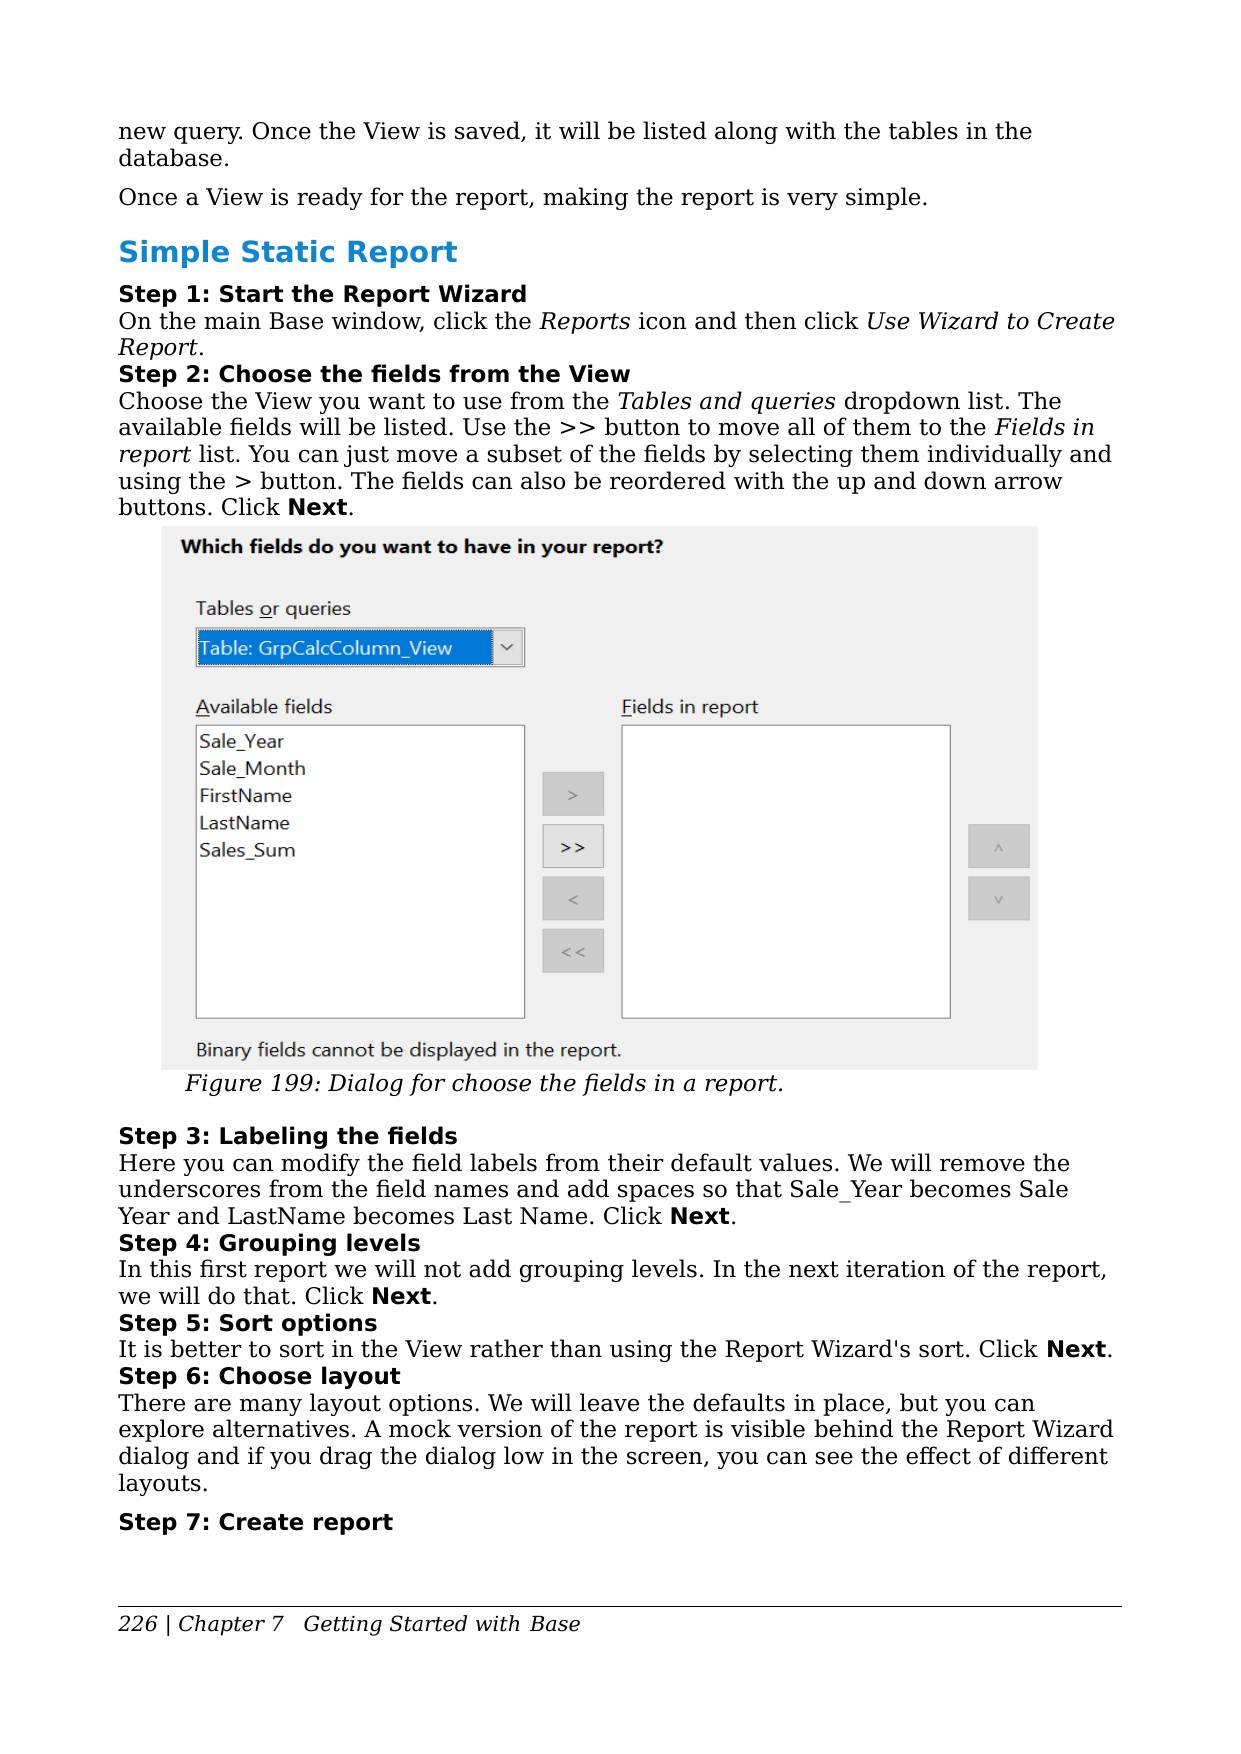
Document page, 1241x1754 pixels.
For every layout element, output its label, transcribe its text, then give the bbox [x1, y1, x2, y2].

text Step 6: Choose layout [118, 1363, 1122, 1390]
text Once a View is ready for the report, making the report is very simple. [118, 184, 1122, 211]
text new query. Once the View is saved, it will be listed along with the tables in the database. [118, 118, 1122, 171]
text Step 2: Choose the fields from the View [118, 361, 1122, 388]
text Step 1: Start the Report Wizard [118, 281, 1122, 308]
text Figure 40: Dialog for choose the fields in a report. [185, 1070, 1014, 1097]
text It is better to sort in the View rather than using the Report Wizard's sort. Click Next. [118, 1337, 1122, 1363]
text Step 5: Sort options [118, 1310, 1122, 1337]
text Choose the View you want to use from the Tables and queries dropdown list. The available fields will be listed. Use the >> button to move all of them to the Fields in report list. You can just move a subset of the fields by selecting them individually and using the > button. The fields can also be reordered with the up and down arrow buttons. Click Next. [118, 388, 1122, 521]
text On the main Base window, click the Reports icon and then click Use Wizard to Create Report. [118, 308, 1122, 361]
text In this first report we will not add grouping levels. In the next iteration of the report, we will do that. Click Next. [118, 1257, 1122, 1310]
text Step 4: Grouping levels [118, 1230, 1122, 1257]
text Here you can modify the field labels from their default values. We will remove the underscores from the field names and add spaces so that Sale_Year becomes Sale Year and LastName becomes Last Name. Click Next. [118, 1150, 1122, 1230]
text Step 3: Labeling the fields [118, 1123, 1122, 1150]
text There are many layout options. We will leave the defaults in place, but you can explore alternatives. A mock version of the report is visible behind the Report Wizard dialog and if you drag the dialog low in the screen, you can see the effect of different layouts. [118, 1390, 1122, 1497]
text Step 7: Create report [118, 1509, 1122, 1536]
subtitle Simple Static Report [118, 235, 1122, 269]
picture [161, 526, 1038, 1070]
